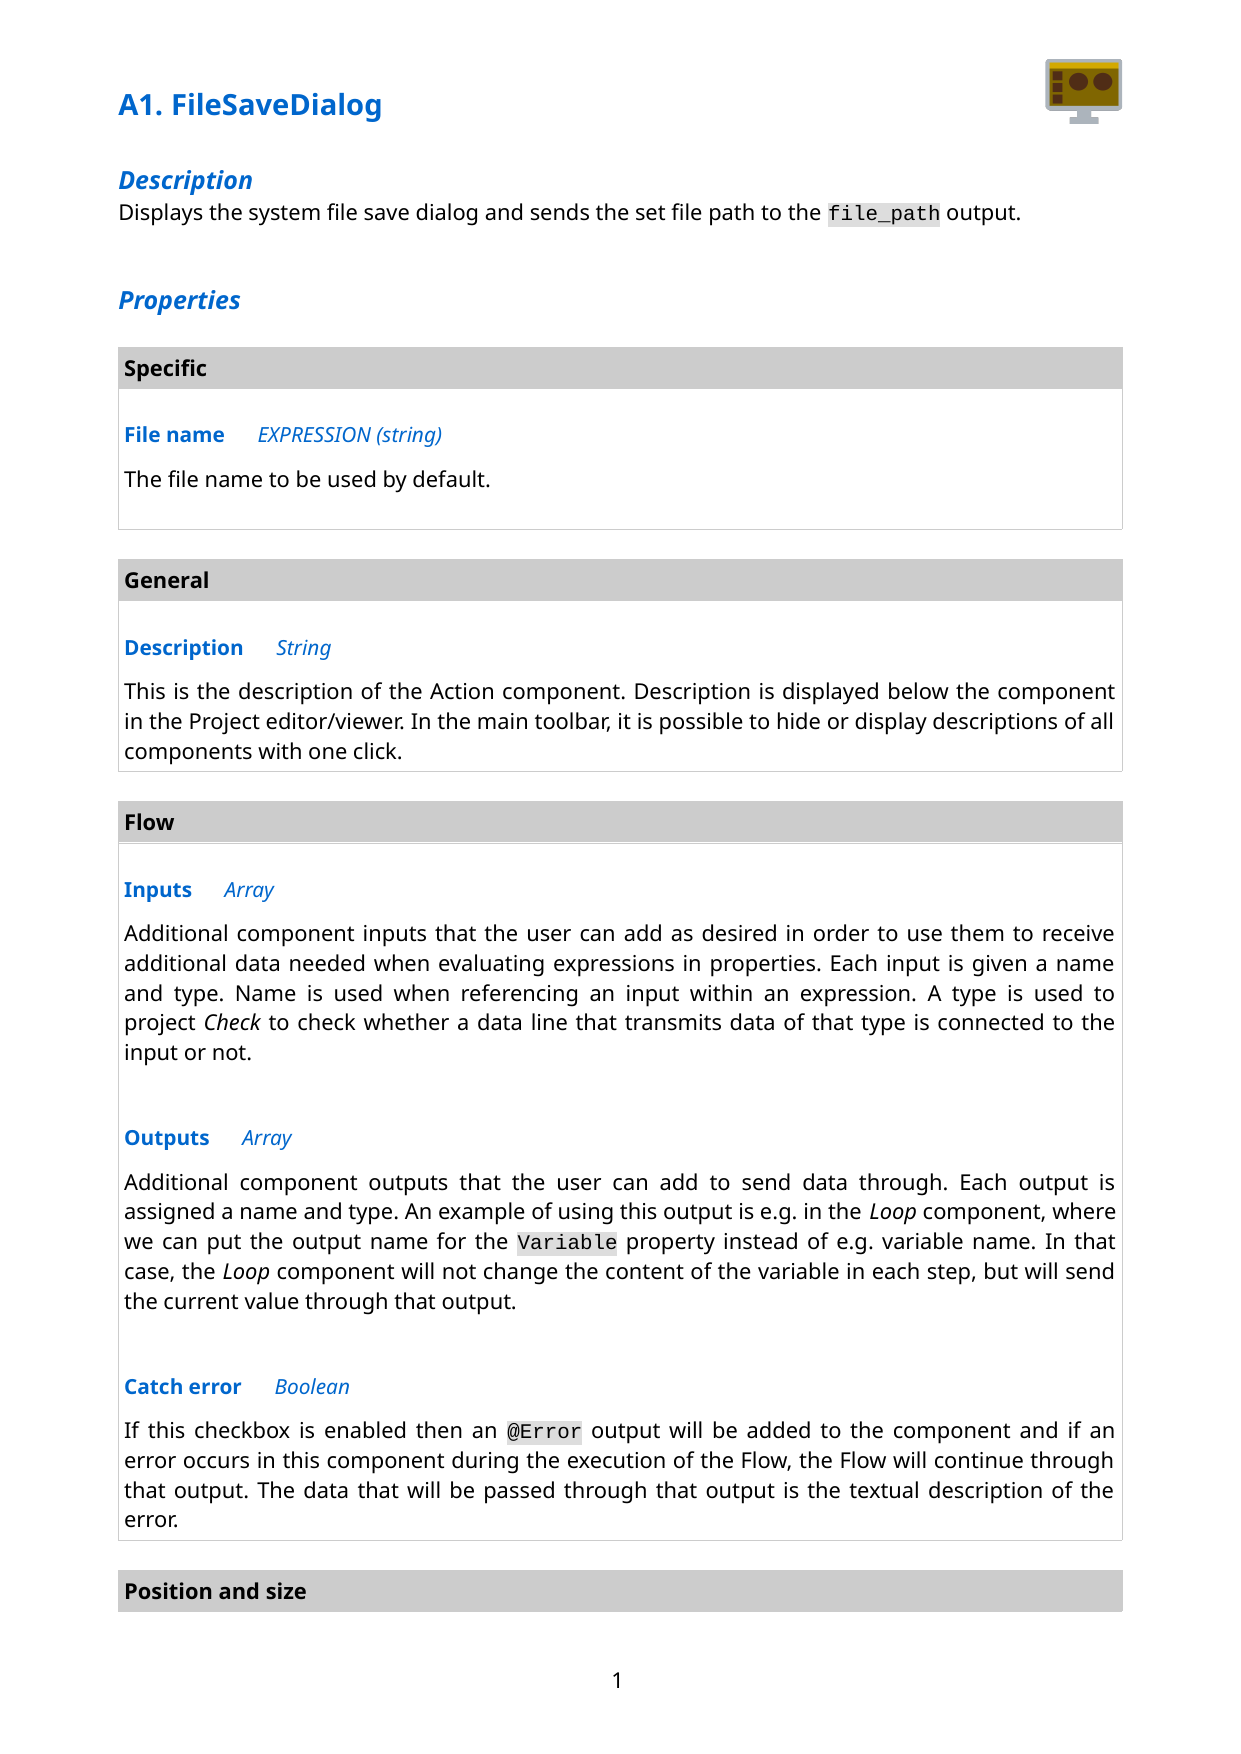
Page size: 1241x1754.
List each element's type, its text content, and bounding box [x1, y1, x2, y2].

text Displays the system file save dialog and sends the set file path to the file_path output. [118, 197, 1122, 227]
table_cell File name EXPRESSION (string) The file name to be used by default. [119, 389, 1122, 529]
table_header General [119, 560, 1122, 600]
subtitle FileSaveDialog [118, 84, 1045, 124]
table_cell Inputs Array Additional component inputs that the user can add as desired in order to use them to receive additional data needed when evaluating expressions in properties. Each input is given a name and type. Name is used when referencing an input within an expression. A type is used to project Check to check whether a data line that transmits data of that type is connected to the input or not. Outputs Array Additional component outputs that the user can add to send data through. Each output is assigned a name and type. An example of using this output is e.g. in the Loop component, where we can put the output name for the Variable property instead of e.g. variable name. In that case, the Loop component will not change the content of the variable in each step, but will send the current value through that output. Catch error Boolean If this checkbox is enabled then an @Error output will be added to the component and if an error occurs in this component during the execution of the Flow, the Flow will continue through that output. The data that will be passed through that output is the textual description of the error. [119, 844, 1122, 1540]
subtitle Properties [118, 283, 1122, 317]
table_header Flow [119, 802, 1122, 842]
subtitle Description [118, 163, 1122, 197]
picture [1045, 59, 1123, 124]
table_header Specific [119, 348, 1122, 388]
table_cell Description String This is the description of the Action component. Description is displayed below the component in the Project editor/viewer. In the main toolbar, it is possible to hide or display descriptions of all components with one click. [119, 601, 1122, 771]
table_header Position and size [119, 1571, 1122, 1611]
